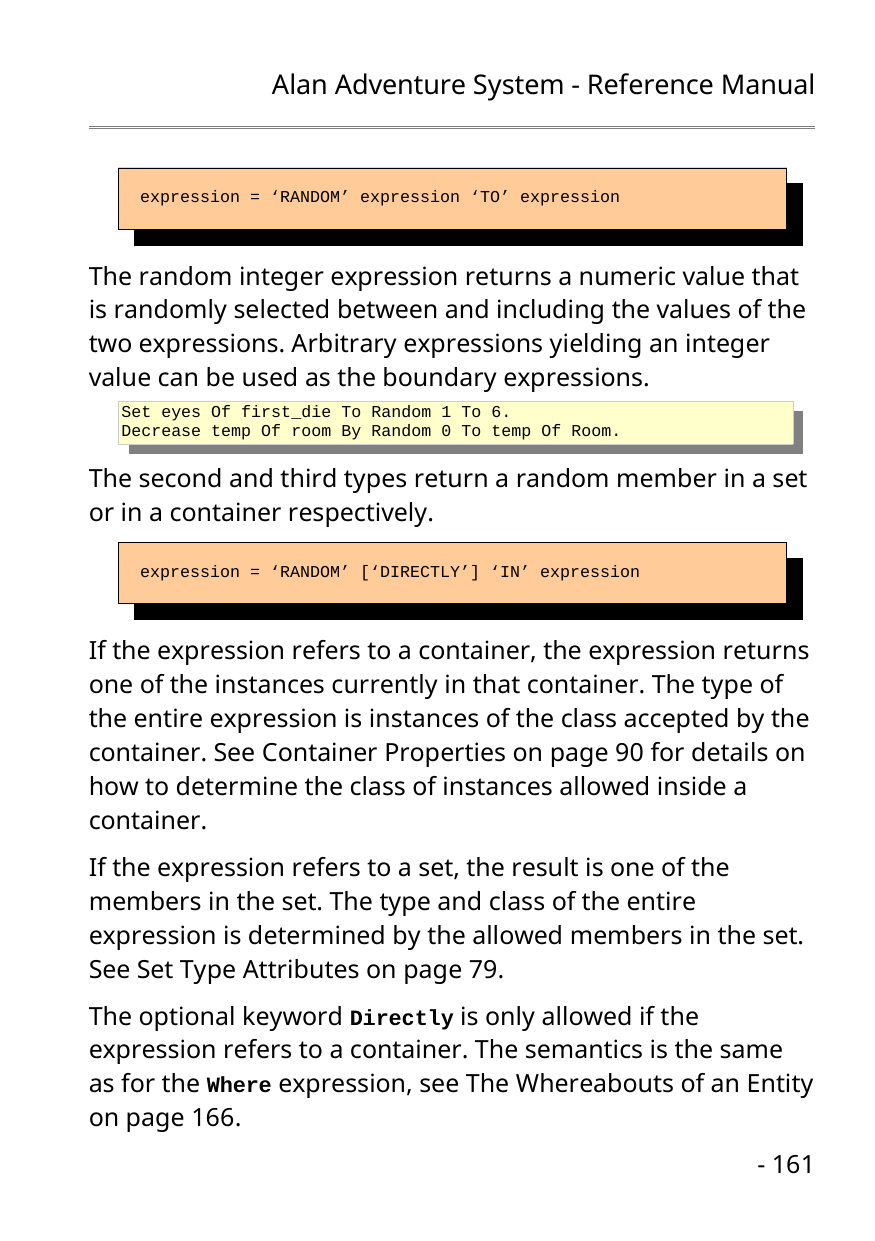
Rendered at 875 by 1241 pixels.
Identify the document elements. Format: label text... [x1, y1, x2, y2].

text If the expression refers to a set, the result is one of the members in the set. The type and class of the entire expression is determined by the allowed members in the set. See Set Type Attributes on page 63. [88, 850, 815, 986]
text The random integer expression returns a numeric value that is randomly selected between and including the values of the two expressions. Arbitrary expressions yielding an integer value can be used as the boundary expressions. [88, 258, 815, 394]
text The second and third types return a random member in a set or in a container respectively. [88, 461, 815, 529]
text expression = ‘RANDOM’ [‘DIRECTLY’] ‘IN’ expression [119, 543, 786, 603]
text If the expression refers to a container, the expression returns one of the instances currently in that container. The type of the entire expression is instances of the class accepted by the container. See Container Properties on page 71 for details on how to determine the class of instances allowed inside a container. [88, 633, 815, 837]
text Decrease temp Of room By Random 0 To temp Of Room. [119, 419, 793, 444]
text expression = ‘RANDOM’ expression ‘TO’ expression [119, 169, 786, 229]
text Set eyes Of first_die To Random 1 To 6. [119, 402, 793, 419]
text The optional keyword Directly is only allowed if the expression refers to a container. The semantics is the same as for the Where expression, see The Whereabouts of an Entity on page 131. [88, 998, 815, 1134]
